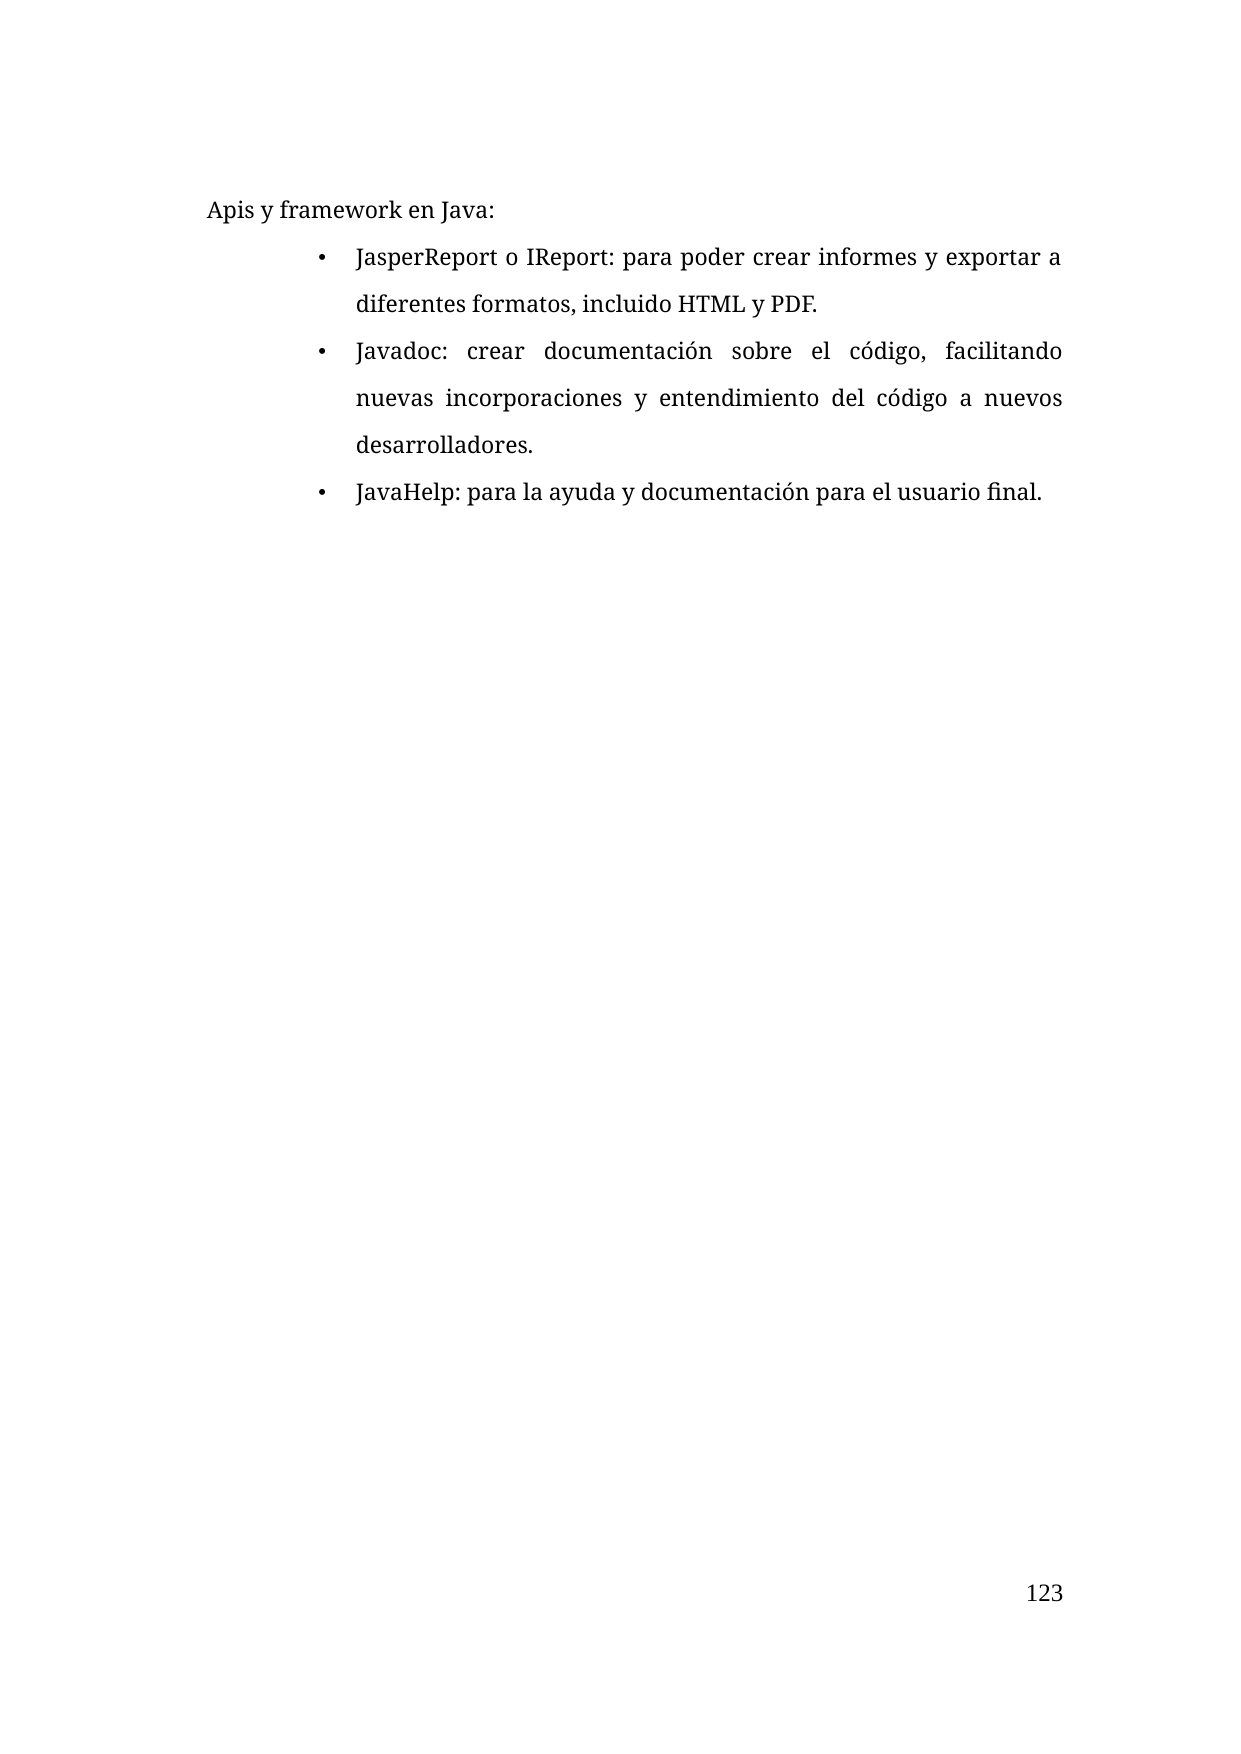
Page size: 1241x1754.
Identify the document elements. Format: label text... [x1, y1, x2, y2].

list Javadoc: crear documentación sobre el código, facilitando nuevas incorporaciones y entendimiento del código a nuevos desarrolladores. [318, 335, 1063, 460]
list JasperReport o IReport: para poder crear informes y exportar a diferentes formatos, incluido HTML y PDF. [318, 241, 1063, 319]
list JavaHelp: para la ayuda y documentación para el usuario final. [318, 476, 1063, 507]
text Apis y framework en Java: [207, 194, 1063, 226]
